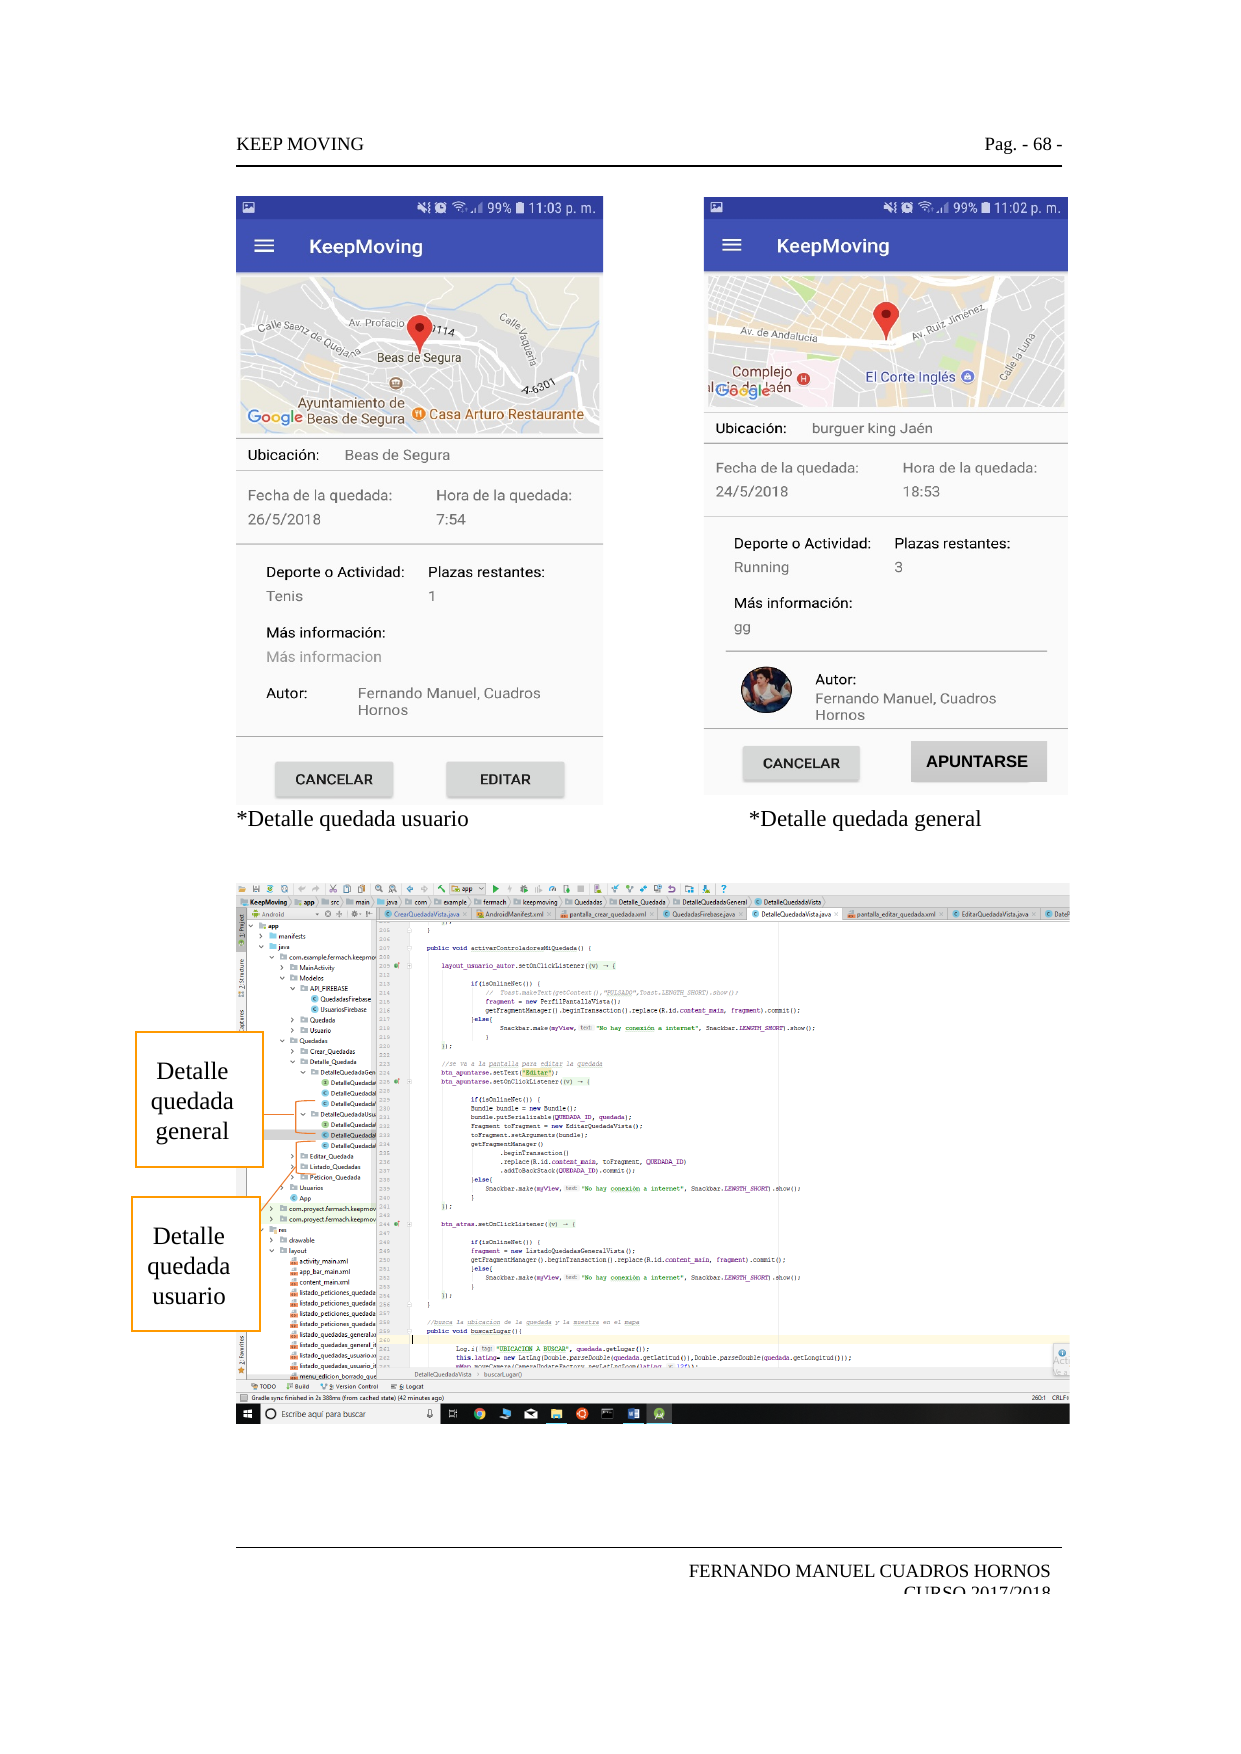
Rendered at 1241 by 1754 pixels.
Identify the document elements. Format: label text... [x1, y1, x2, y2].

picture [703, 197, 1068, 795]
text *Detalle quedada usuario *Detalle quedada general [236, 804, 1062, 831]
picture [236, 196, 604, 805]
picture [236, 883, 1070, 1424]
